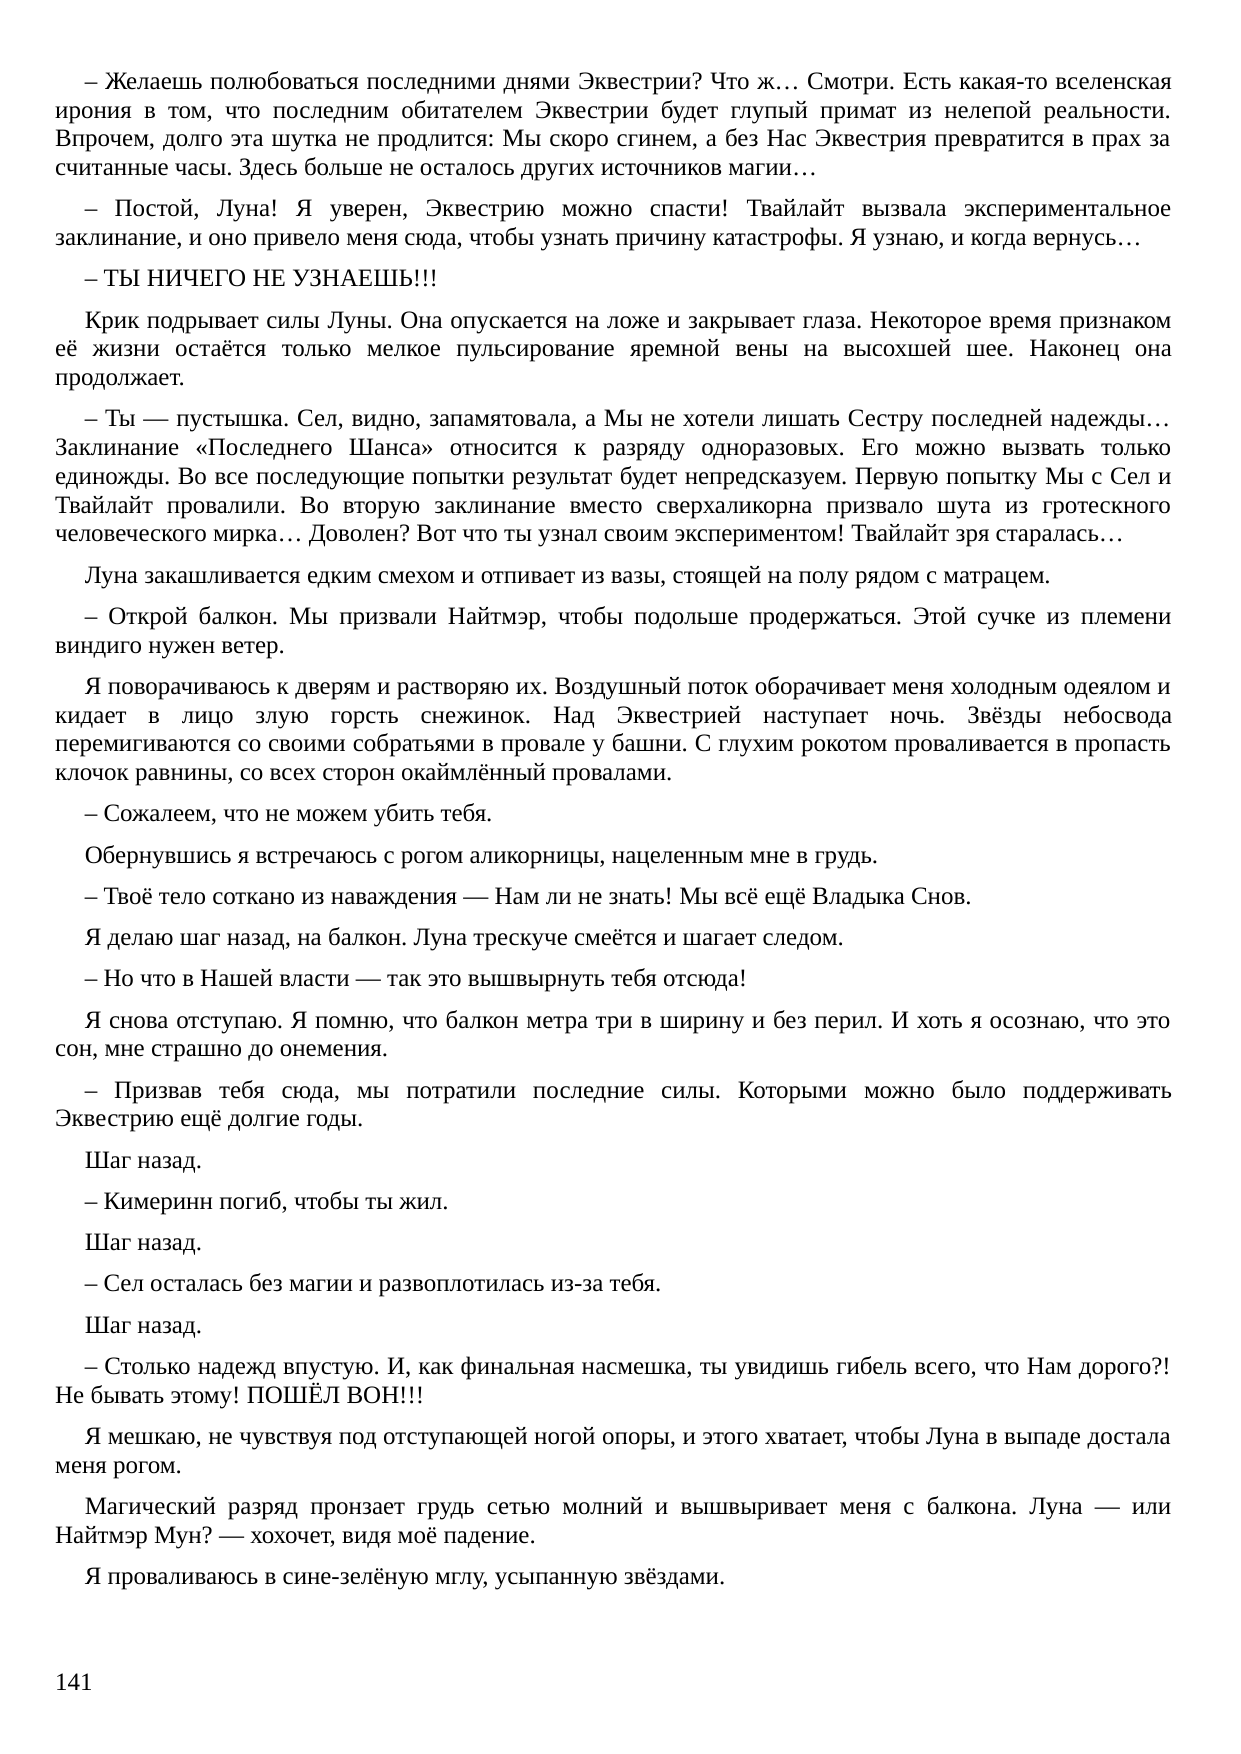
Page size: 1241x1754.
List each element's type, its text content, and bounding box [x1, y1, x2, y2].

text Я делаю шаг назад, на балкон. Луна трескуче смеётся и шагает следом. [55, 922, 1173, 951]
text Обернувшись я встречаюсь с рогом аликорницы, нацеленным мне в грудь. [55, 840, 1173, 868]
text – Но что в Нашей власти — так это вышвырнуть тебя отсюда! [55, 963, 1173, 992]
text – Кимеринн погиб, чтобы ты жил. [55, 1186, 1173, 1215]
text – Постой, Луна! Я уверен, Эквестрию можно спасти! Твайлайт вызвала экспериментальное заклинание, и оно привело меня сюда, чтобы узнать причину катастрофы. Я узнаю, и когда вернусь… [55, 193, 1173, 251]
text – Твоё тело соткано из наваждения — Нам ли не знать! Мы всё ещё Владыка Снов. [55, 881, 1173, 910]
text Шаг назад. [55, 1310, 1173, 1338]
text Я поворачиваюсь к дверям и растворяю их. Воздушный поток оборачивает меня холодным одеялом и кидает в лицо злую горсть снежинок. Над Эквестрией наступает ночь. Звёзды небосвода перемигиваются со своими собратьями в провале у башни. С глухим рокотом проваливается в пропасть клочок равнины, со всех сторон окаймлённый провалами. [55, 671, 1173, 786]
text Шаг назад. [55, 1145, 1173, 1173]
text Луна закашливается едким смехом и отпивает из вазы, стоящей на полу рядом с матрацем. [55, 560, 1173, 588]
text Я снова отступаю. Я помню, что балкон метра три в ширину и без перил. И хоть я осознаю, что это сон, мне страшно до онемения. [55, 1005, 1173, 1062]
text Я мешкаю, не чувствуя под отступающей ногой опоры, и этого хватает, чтобы Луна в выпаде достала меня рогом. [55, 1421, 1173, 1478]
text – Сожалеем, что не можем убить тебя. [55, 798, 1173, 827]
text Я проваливаюсь в сине-зелёную мглу, усыпанную звёздами. [55, 1561, 1173, 1590]
text Магический разряд пронзает грудь сетью молний и вышвыривает меня с балкона. Луна — или Найтмэр Мун? — хохочет, видя моё падение. [55, 1491, 1173, 1548]
text Шаг назад. [55, 1227, 1173, 1256]
text – Столько надежд впустую. И, как финальная насмешка, ты увидишь гибель всего, что Нам дорого?! Не бывать этому! ПОШЁЛ ВОН!!! [55, 1351, 1173, 1408]
text – Открой балкон. Мы призвали Найтмэр, чтобы подольше продержаться. Этой сучке из племени виндиго нужен ветер. [55, 601, 1173, 658]
text – Призвав тебя сюда, мы потратили последние силы. Которыми можно было поддерживать Эквестрию ещё долгие годы. [55, 1075, 1173, 1132]
text – Сел осталась без магии и развоплотилась из-за тебя. [55, 1268, 1173, 1297]
text – Желаешь полюбоваться последними днями Эквестрии? Что ж… Смотри. Есть какая-то вселенская ирония в том, что последним обитателем Эквестрии будет глупый примат из нелепой реальности. Впрочем, долго эта шутка не продлится: Мы скоро сгинем, а без Нас Эквестрия превратится в прах за считанные часы. Здесь больше не осталось других источников магии… [55, 66, 1173, 181]
text Крик подрывает силы Луны. Она опускается на ложе и закрывает глаза. Некоторое время признаком её жизни остаётся только мелкое пульсирование яремной вены на высохшей шее. Наконец она продолжает. [55, 305, 1173, 391]
text – Ты — пустышка. Сел, видно, запамятовала, а Мы не хотели лишать Сестру последней надежды… Заклинание «Последнего Шанса» относится к разряду одноразовых. Его можно вызвать только единожды. Во все последующие попытки результат будет непредсказуем. Первую попытку Мы с Сел и Твайлайт провалили. Во вторую заклинание вместо сверхаликорна призвало шута из гротескного человеческого мирка… Доволен? Вот что ты узнал своим экспериментом! Твайлайт зря старалась… [55, 403, 1173, 547]
text – ТЫ НИЧЕГО НЕ УЗНАЕШЬ!!! [55, 263, 1173, 292]
